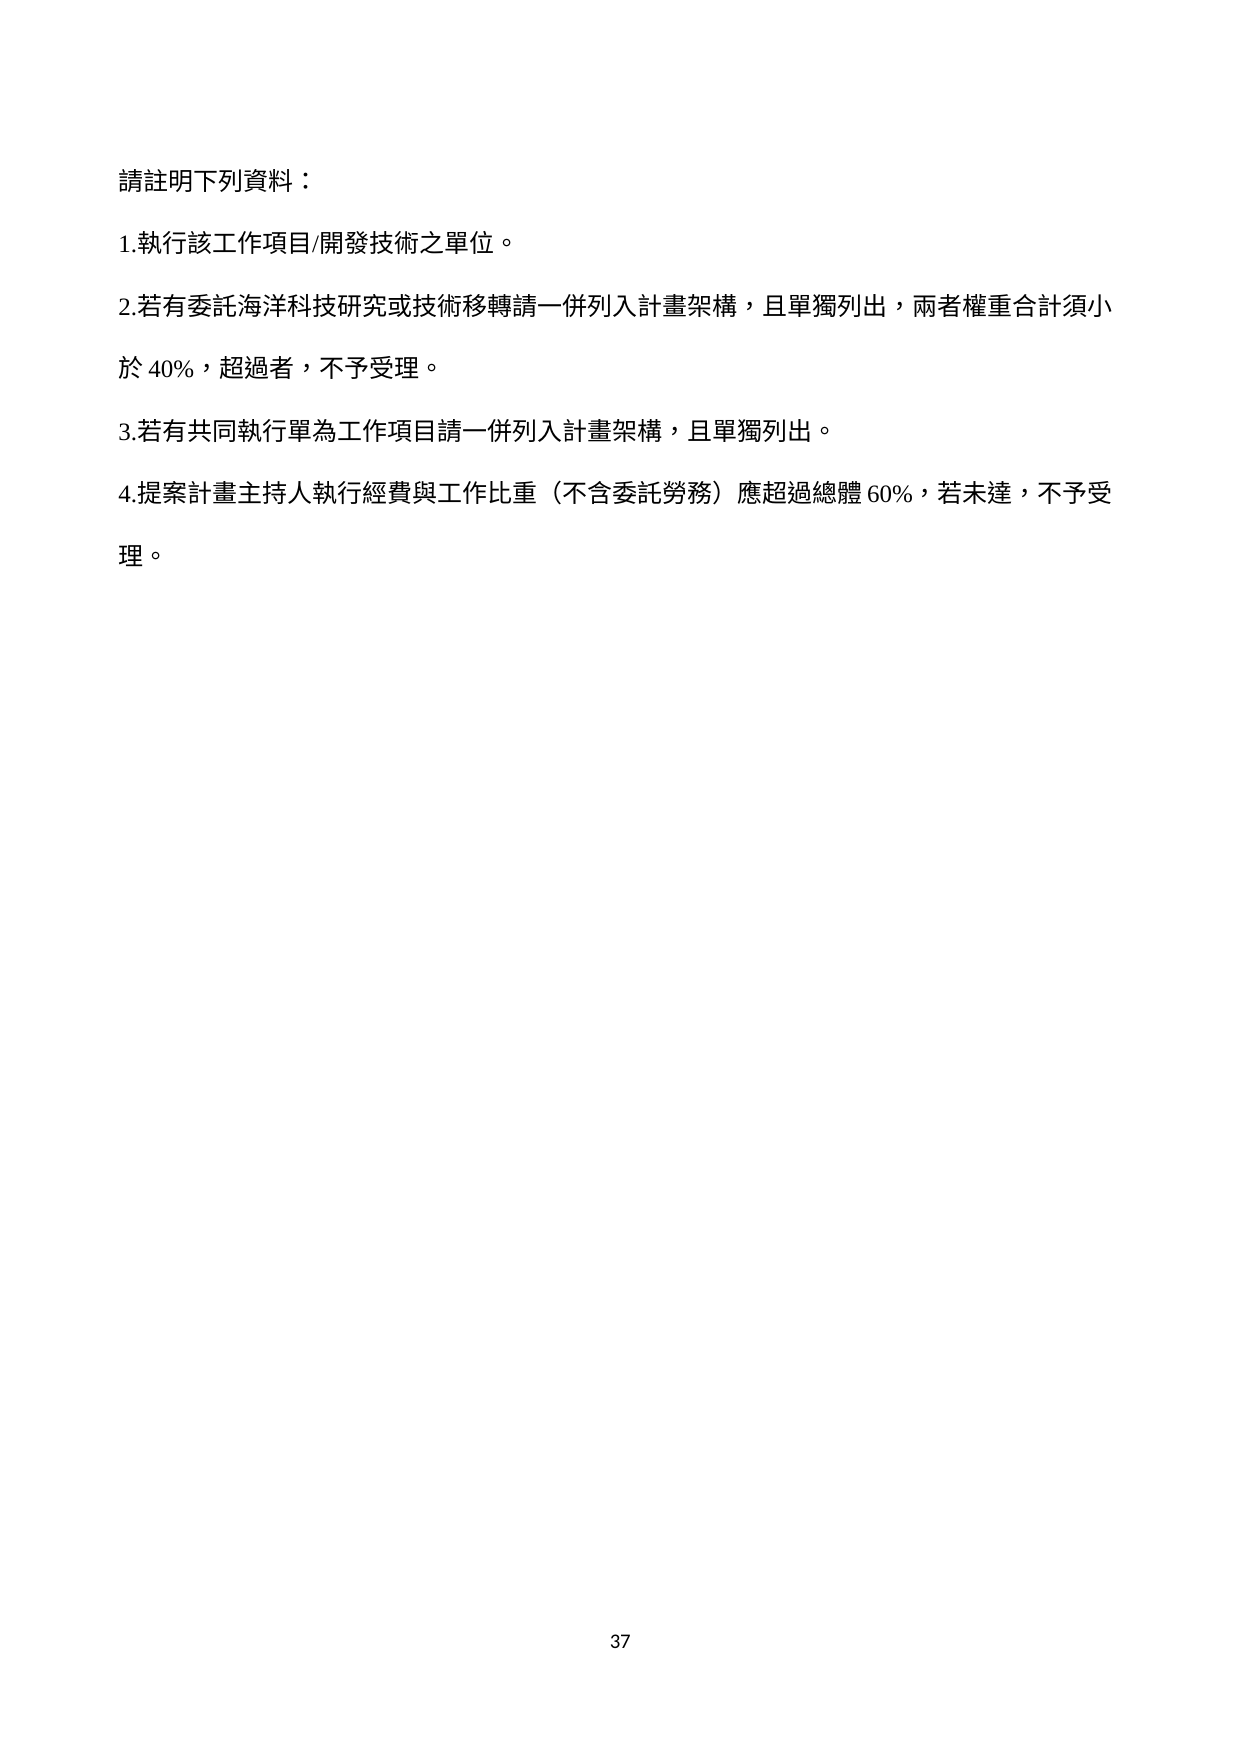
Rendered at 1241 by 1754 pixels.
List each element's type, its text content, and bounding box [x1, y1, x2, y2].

text 4.提案計畫主持人執行經費與工作比重（不含委託勞務）應超過總體60%，若未達，不予受理。 [118, 450, 1122, 575]
text 請註明下列資料： [118, 137, 1122, 200]
text 3.若有共同執行單為工作項目請一併列入計畫架構，且單獨列出。 [118, 387, 1122, 450]
text 2.若有委託海洋科技研究或技術移轉請一併列入計畫架構，且單獨列出，兩者權重合計須小於40%，超過者，不予受理。 [118, 262, 1122, 387]
text 1.執行該工作項目/開發技術之單位。 [118, 200, 1122, 262]
